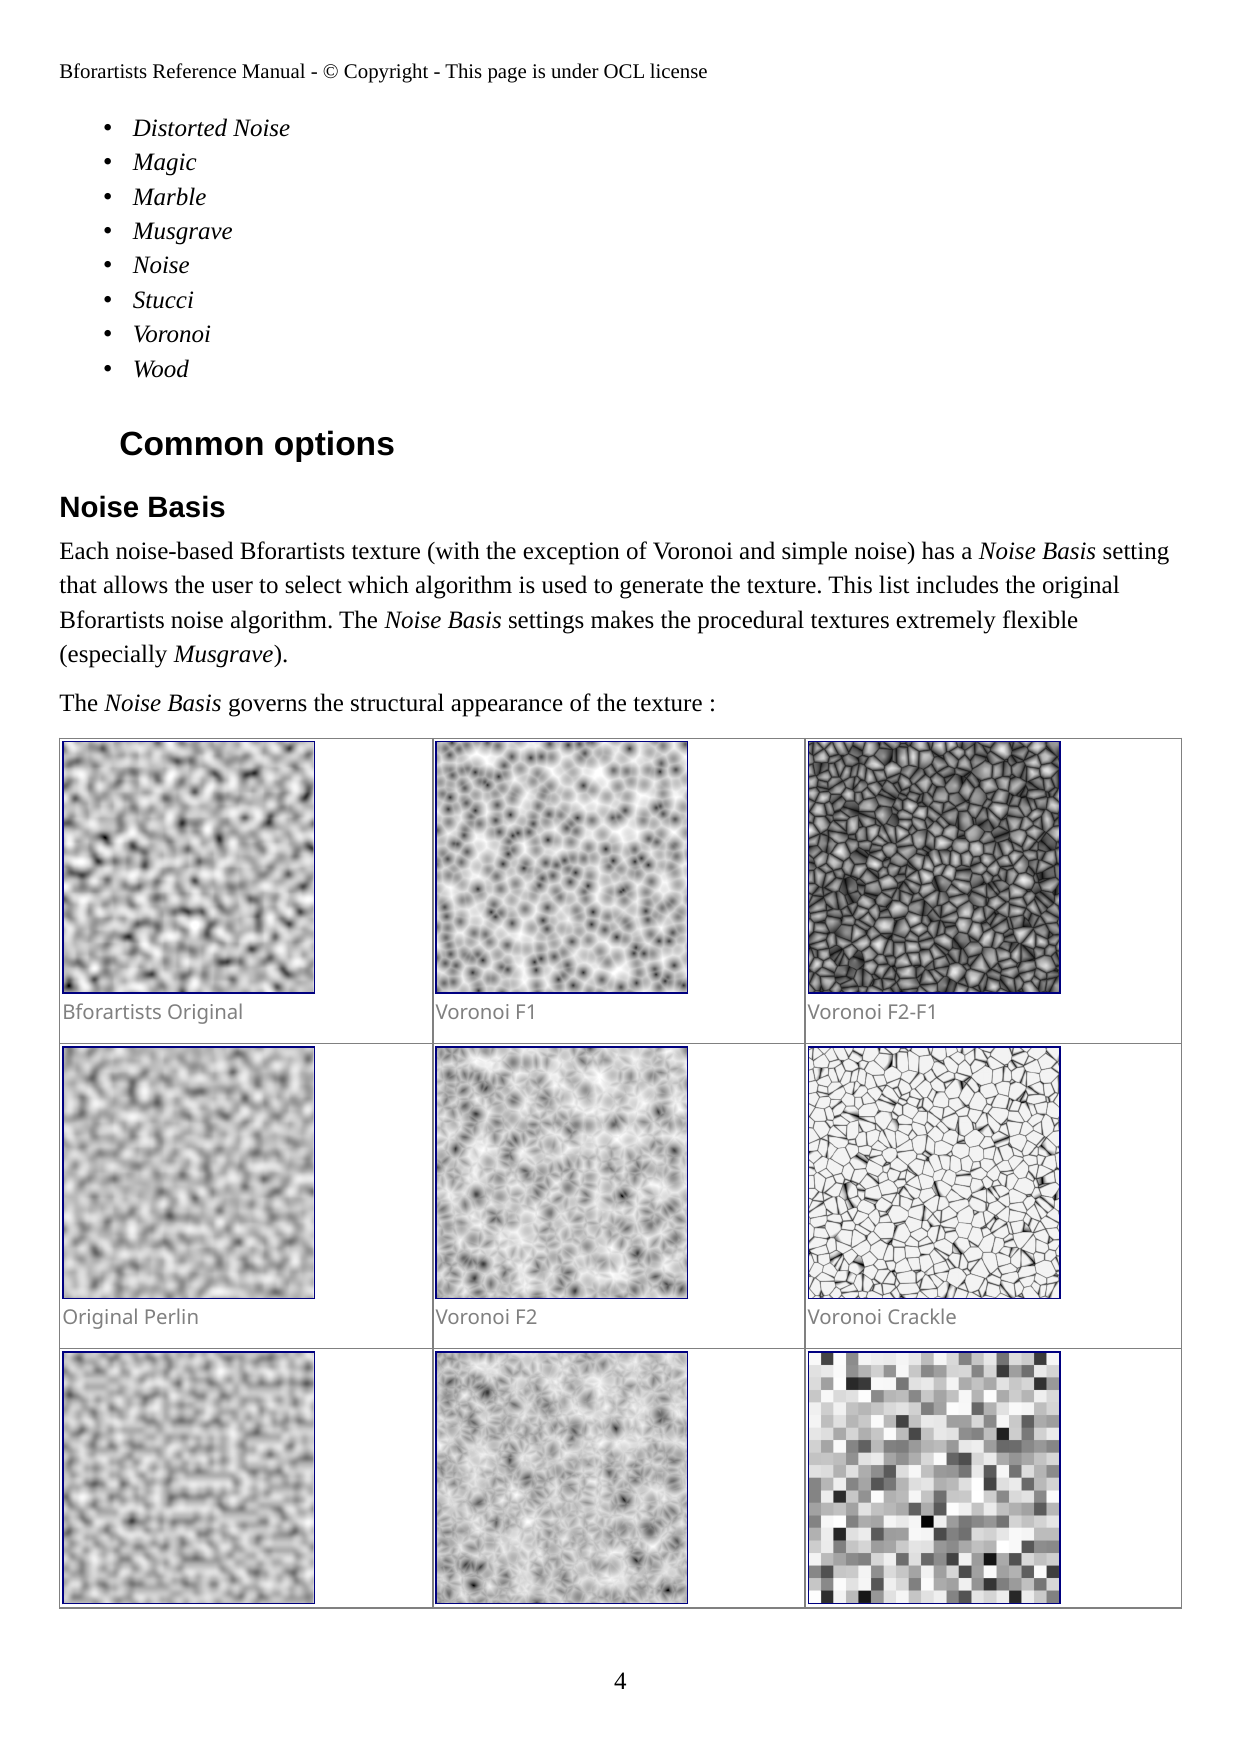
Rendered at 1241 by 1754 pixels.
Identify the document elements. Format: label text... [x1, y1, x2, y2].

picture [64, 1353, 314, 1603]
text Each noise-based Bforartists texture (with the exception of Voronoi and simple noise) has a Noise Basis setting that allows the user to select which algorithm is used to generate the texture. This list includes the original Bforartists noise algorithm. The Noise Basis settings makes the procedural textures extremely flexible (especially Musgrave). [59, 536, 1181, 668]
table_header Voronoi F2-F1 [806, 739, 1181, 1043]
list Stucci [103, 285, 1181, 314]
table_header Bforartists Original [60, 739, 432, 1043]
picture [809, 1048, 1059, 1298]
picture [437, 1048, 687, 1298]
table_cell [806, 1349, 1181, 1607]
picture [64, 1048, 314, 1298]
list Marble [103, 182, 1181, 210]
table_header Voronoi F1 [434, 739, 804, 1043]
subtitle Noise Basis [59, 489, 1181, 523]
text The Noise Basis governs the structural appearance of the texture : [59, 688, 1181, 717]
table_cell Original Perlin [60, 1044, 432, 1348]
list Magic [103, 147, 1181, 176]
list Voronoi [103, 319, 1181, 348]
list Noise [103, 251, 1181, 279]
table_cell Voronoi Crackle [806, 1044, 1181, 1348]
picture [437, 742, 687, 992]
picture [437, 1353, 687, 1603]
table_cell [60, 1349, 432, 1607]
list Wood [103, 354, 1181, 383]
table_cell Voronoi F2 [434, 1044, 804, 1348]
subtitle Common options [59, 424, 1181, 462]
list Distorted Noise [103, 113, 1181, 141]
list Musgrave [103, 216, 1181, 245]
picture [809, 1353, 1059, 1603]
table_cell [434, 1349, 804, 1607]
picture [64, 742, 314, 992]
picture [809, 742, 1059, 992]
